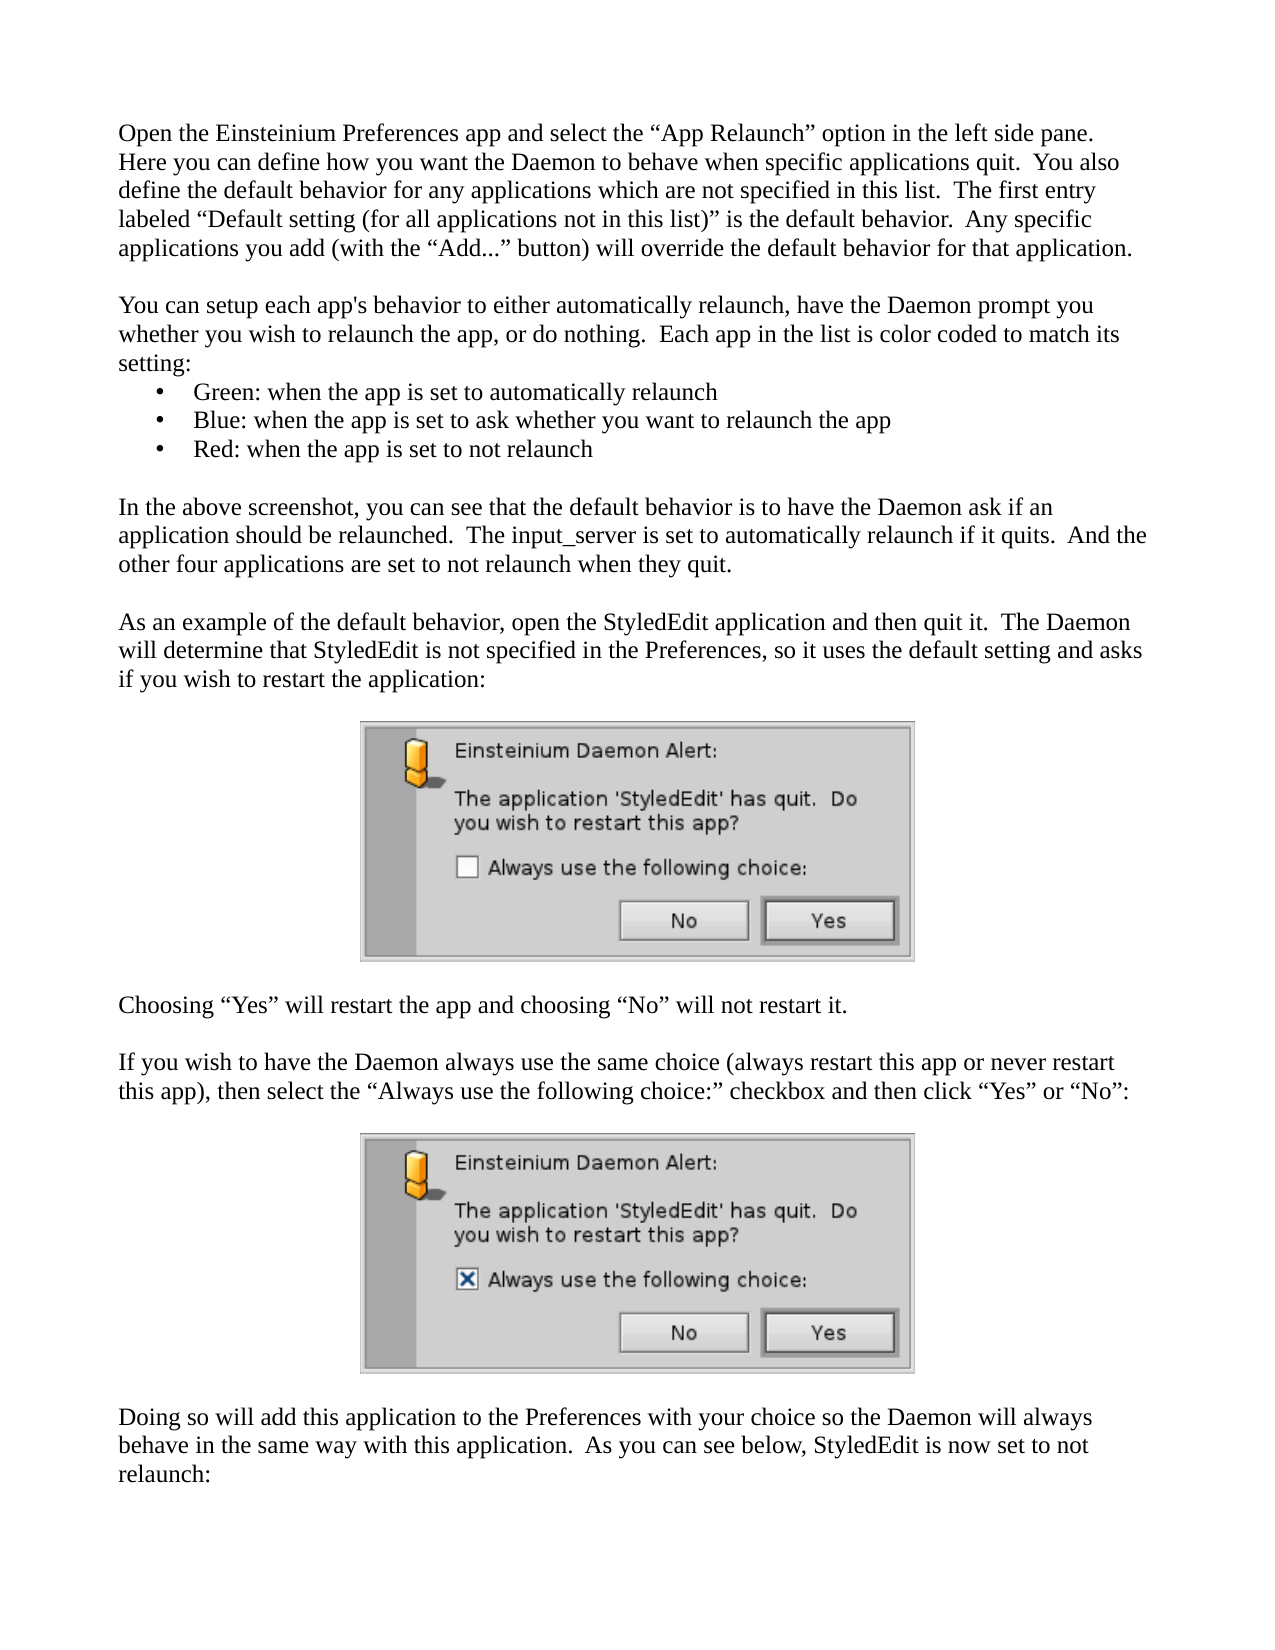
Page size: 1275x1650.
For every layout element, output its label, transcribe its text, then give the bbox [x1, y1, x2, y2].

text You can setup each app's behavior to either automatically relaunch, have the Daemon prompt you whether you wish to relaunch the app, or do nothing. Each app in the list is color coded to match its setting: [118, 291, 1157, 377]
picture [360, 721, 916, 962]
text Open the Einsteinium Preferences app and select the “App Relaunch” option in the left side pane. [118, 118, 1157, 147]
text If you wish to have the Daemon always use the same choice (always restart this app or never restart this app), then select the “Always use the following choice:” checkbox and then click “Yes” or “No”: [118, 1047, 1157, 1105]
text Here you can define how you want the Daemon to behave when specific applications quit. You also define the default behavior for any applications which are not specified in this list. The first entry labeled “Default setting (for all applications not in this list)” is the default behavior. Any specific applications you add (with the “Add...” button) will override the default behavior for that application. [118, 147, 1157, 262]
list Green: when the app is set to automatically relaunch [156, 377, 1157, 406]
list Red: when the app is set to not relaunch [156, 434, 1157, 463]
text In the above screenshot, you can see that the default behavior is to have the Daemon ask if an application should be relaunched. The input_server is set to automatically relaunch if it quits. And the other four applications are set to not relaunch when they quit. [118, 492, 1157, 578]
text Choosing “Yes” will restart the app and choosing “No” will not restart it. [118, 990, 1157, 1019]
list Blue: when the app is set to ask whether you want to relaunch the app [156, 406, 1157, 434]
text Doing so will add this application to the Preferences with your choice so the Daemon will always behave in the same way with this application. As you can see below, StyledEdit is now set to not relaunch: [118, 1402, 1157, 1488]
picture [360, 1133, 916, 1374]
text As an example of the default behavior, open the StyledEdit application and then quit it. The Daemon will determine that StyledEdit is not specified in the Preferences, so it uses the default setting and asks if you wish to restart the application: [118, 607, 1157, 693]
